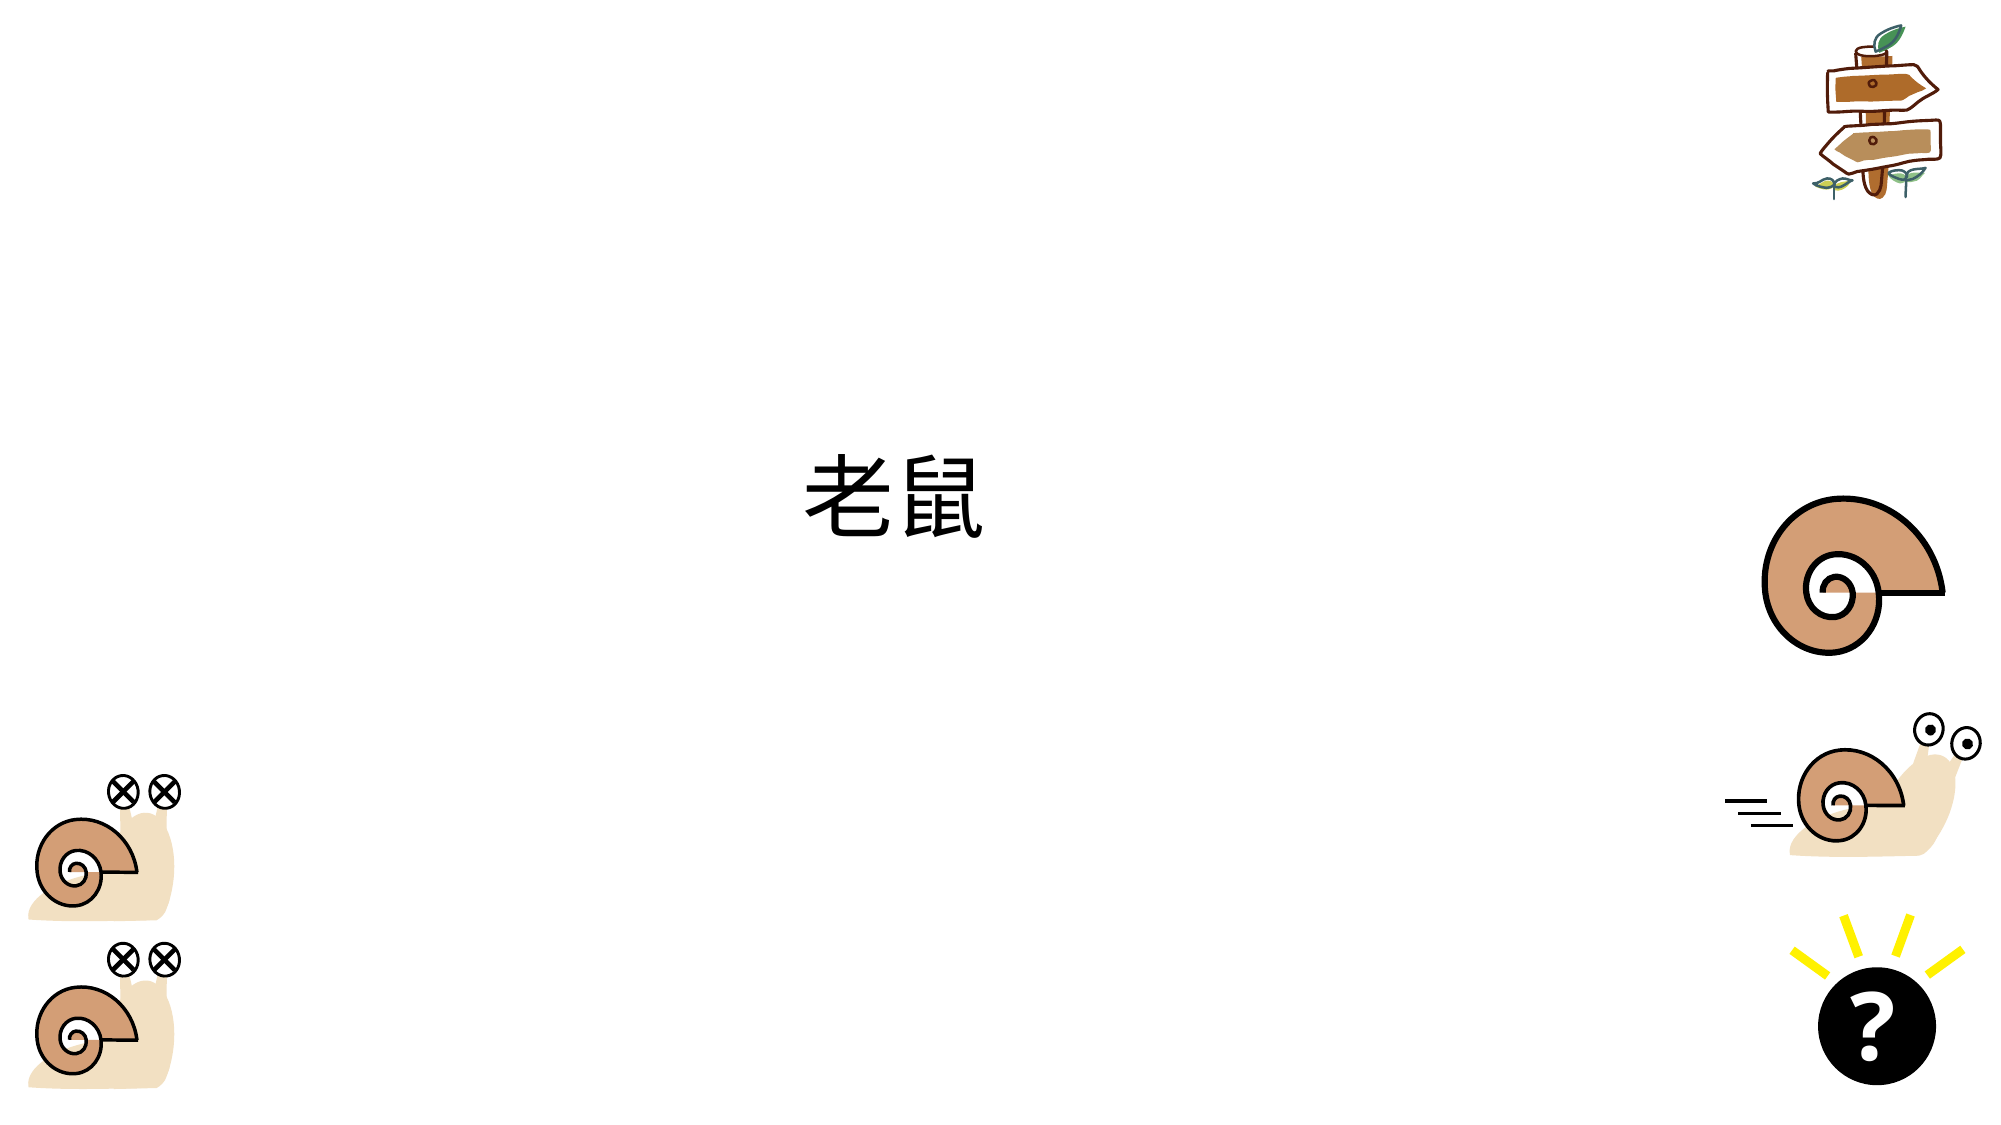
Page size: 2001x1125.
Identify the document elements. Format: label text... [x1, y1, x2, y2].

picture [1789, 913, 1966, 1090]
picture [1811, 24, 1944, 201]
picture [27, 941, 181, 1090]
picture [1761, 495, 1946, 656]
picture [1725, 712, 1982, 858]
text_box 老鼠 [787, 432, 1003, 559]
picture [27, 773, 181, 922]
